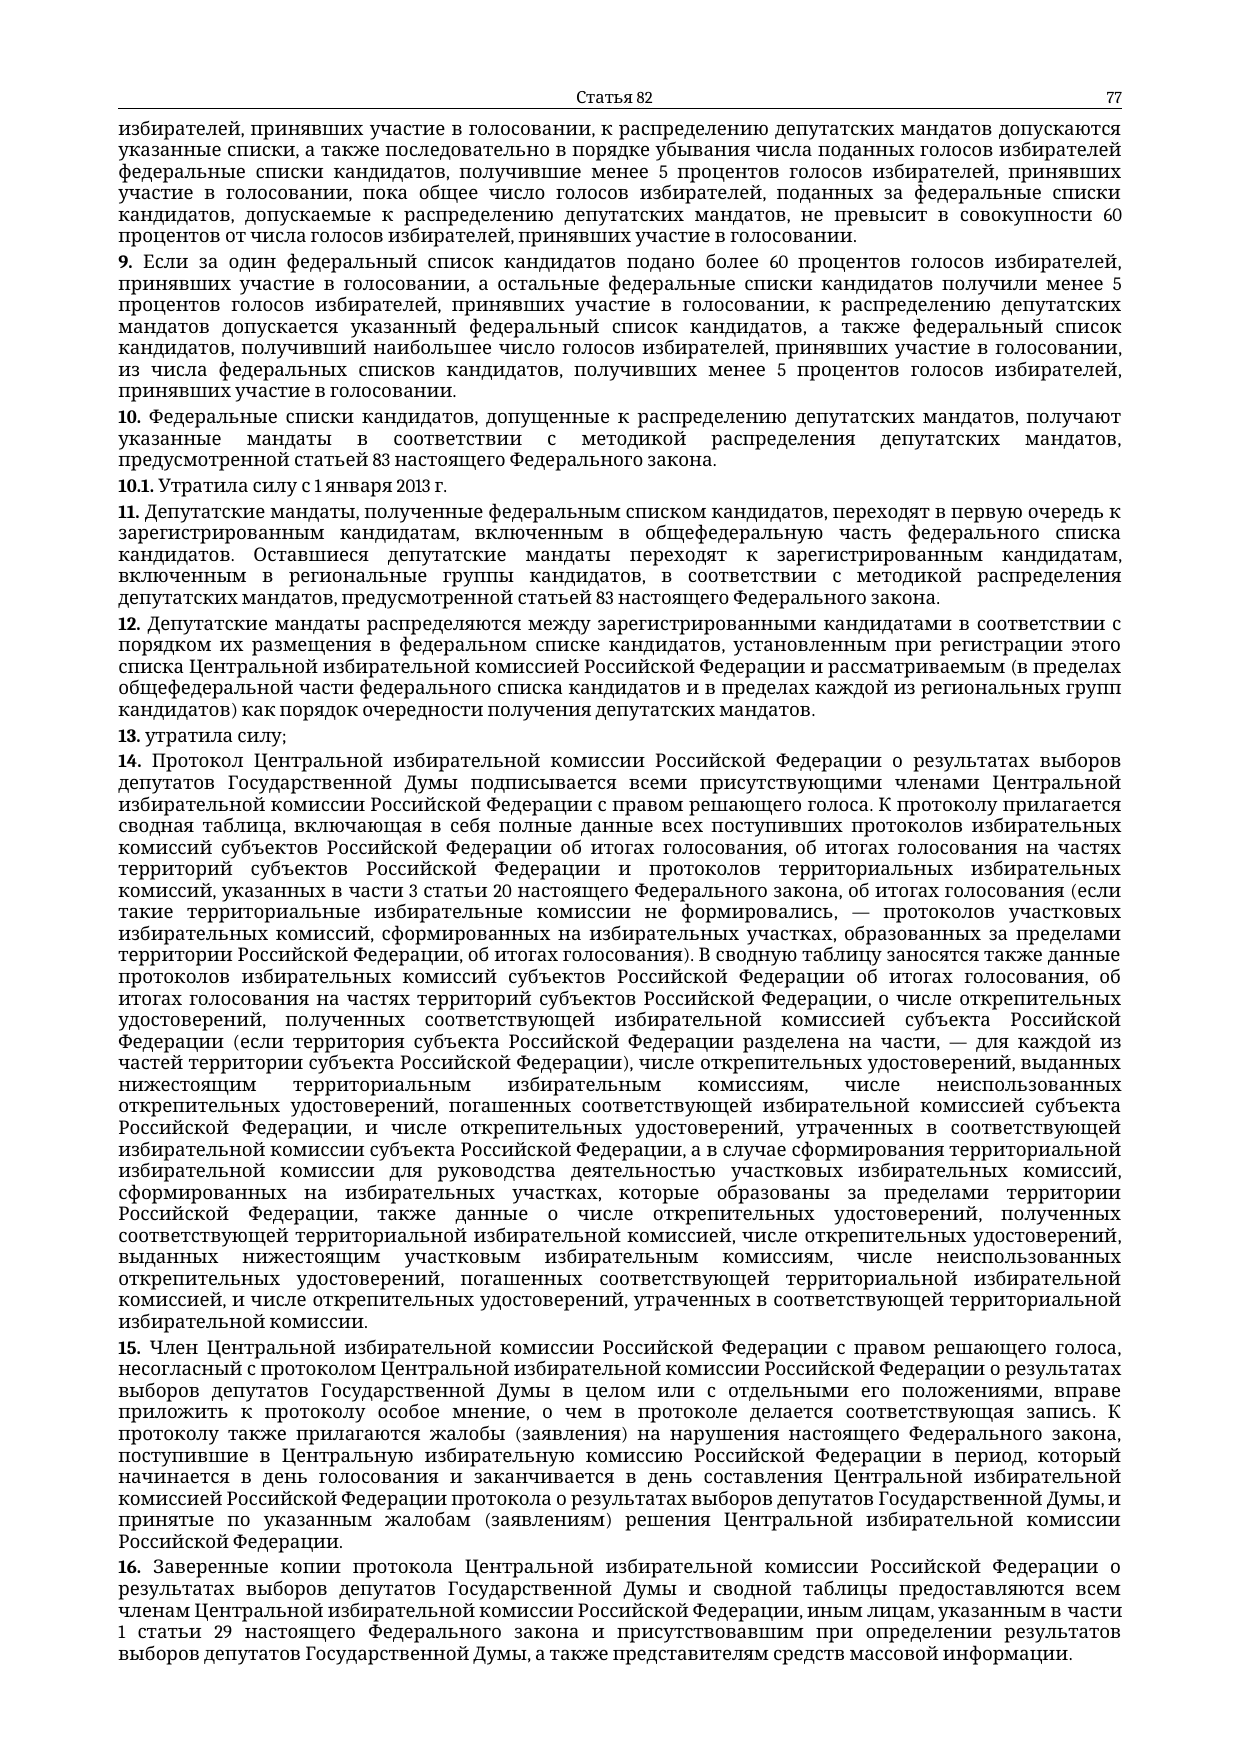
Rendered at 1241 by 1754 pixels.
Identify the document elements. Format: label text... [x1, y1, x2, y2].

text 11. Депутатские мандаты, полученные федеральным списком кандидатов, переходят в первую очередь к зарегистрированным кандидатам, включенным в общефедеральную часть федерального списка кандидатов. Оставшиеся депутатские мандаты переходят к зарегистрированным кандидатам, включенным в региональные группы кандидатов, в соответствии с методикой распределения депутатских мандатов, предусмотренной статьей 83 настоящего Федерального закона. [118, 501, 1122, 609]
text 14. Протокол Центральной избирательной комиссии Российской Федерации о результатах выборов депутатов Государственной Думы подписывается всеми присутствующими членами Центральной избирательной комиссии Российской Федерации с правом решающего голоса. К протоколу прилагается сводная таблица, включающая в себя полные данные всех поступивших протоколов избирательных комиссий субъектов Российской Федерации об итогах голосования, об итогах голосования на частях территорий субъектов Российской Федерации и протоколов территориальных избирательных комиссий, указанных в части 3 статьи 20 настоящего Федерального закона, об итогах голосования (если такие территориальные избирательные комиссии не формировались, — протоколов участковых избирательных комиссий, сформированных на избирательных участках, образованных за пределами территории Российской Федерации, об итогах голосования). В сводную таблицу заносятся также данные протоколов избирательных комиссий субъектов Российской Федерации об итогах голосования, об итогах голосования на частях территорий субъектов Российской Федерации, о числе открепительных удостоверений, полученных соответствующей избирательной комиссией субъекта Российской Федерации (если территория субъекта Российской Федерации разделена на части, — для каждой из частей территории субъекта Российской Федерации), числе открепительных удостоверений, выданных нижестоящим территориальным избирательным комиссиям, числе неиспользованных открепительных удостоверений, погашенных соответствующей избирательной комиссией субъекта Российской Федерации, и числе открепительных удостоверений, утраченных в соответствующей избирательной комиссии субъекта Российской Федерации, а в случае сформирования территориальной избирательной комиссии для руководства деятельностью участковых избирательных комиссий, сформированных на избирательных участках, которые образованы за пределами территории Российской Федерации, также данные о числе открепительных удостоверений, полученных соответствующей территориальной избирательной комиссией, числе открепительных удостоверений, выданных нижестоящим участковым избирательным комиссиям, числе неиспользованных открепительных удостоверений, погашенных соответствующей территориальной избирательной комиссией, и числе открепительных удостоверений, утраченных в соответствующей территориальной избирательной комиссии. [118, 751, 1122, 1333]
text избирателей, принявших участие в голосовании, к распределению депутатских мандатов допускаются указанные списки, а также последовательно в порядке убывания числа поданных голосов избирателей федеральные списки кандидатов, получившие менее 5 процентов голосов избирателей, принявших участие в голосовании, пока общее число голосов избирателей, поданных за федеральные списки кандидатов, допускаемые к распределению депутатских мандатов, не превысит в совокупности 60 процентов от числа голосов избирателей, принявших участие в голосовании. [118, 118, 1122, 247]
text 10. Федеральные списки кандидатов, допущенные к распределению депутатских мандатов, получают указанные мандаты в соответствии с методикой распределения депутатских мандатов, предусмотренной статьей 83 настоящего Федерального закона. [118, 407, 1122, 471]
text 10.1. Утратила силу с 1 января 2013 г. [118, 476, 1122, 497]
text 13. утратила силу; [118, 725, 1122, 747]
text 16. Заверенные копии протокола Центральной избирательной комиссии Российской Федерации о результатах выборов депутатов Государственной Думы и сводной таблицы предоставляются всем членам Центральной избирательной комиссии Российской Федерации, иным лицам, указанным в части 1 статьи 29 настоящего Федерального закона и присутствовавшим при определении результатов выборов депутатов Государственной Думы, а также представителям средств массовой информации. [118, 1557, 1122, 1665]
text 9. Если за один федеральный список кандидатов подано более 60 процентов голосов избирателей, принявших участие в голосовании, а остальные федеральные списки кандидатов получили менее 5 процентов голосов избирателей, принявших участие в голосовании, к распределению депутатских мандатов допускается указанный федеральный список кандидатов, а также федеральный список кандидатов, получивший наибольшее число голосов избирателей, принявших участие в голосовании, из числа федеральных списков кандидатов, получивших менее 5 процентов голосов избирателей, принявших участие в голосовании. [118, 252, 1122, 402]
text 12. Депутатские мандаты распределяются между зарегистрированными кандидатами в соответствии с порядком их размещения в федеральном списке кандидатов, установленным при регистрации этого списка Центральной избирательной комиссией Российской Федерации и рассматриваемым (в пределах общефедеральной части федерального списка кандидатов и в пределах каждой из региональных групп кандидатов) как порядок очередности получения депутатских мандатов. [118, 613, 1122, 721]
text 15. Член Центральной избирательной комиссии Российской Федерации с правом решающего голоса, несогласный с протоколом Центральной избирательной комиссии Российской Федерации о результатах выборов депутатов Государственной Думы в целом или с отдельными его положениями, вправе приложить к протоколу особое мнение, о чем в протоколе делается соответствующая запись. К протоколу также прилагаются жалобы (заявления) на нарушения настоящего Федерального закона, поступившие в Центральную избирательную комиссию Российской Федерации в период, который начинается в день голосования и заканчивается в день составления Центральной избирательной комиссией Российской Федерации протокола о результатах выборов депутатов Государственной Думы, и принятые по указанным жалобам (заявлениям) решения Центральной избирательной комиссии Российской Федерации. [118, 1337, 1122, 1553]
